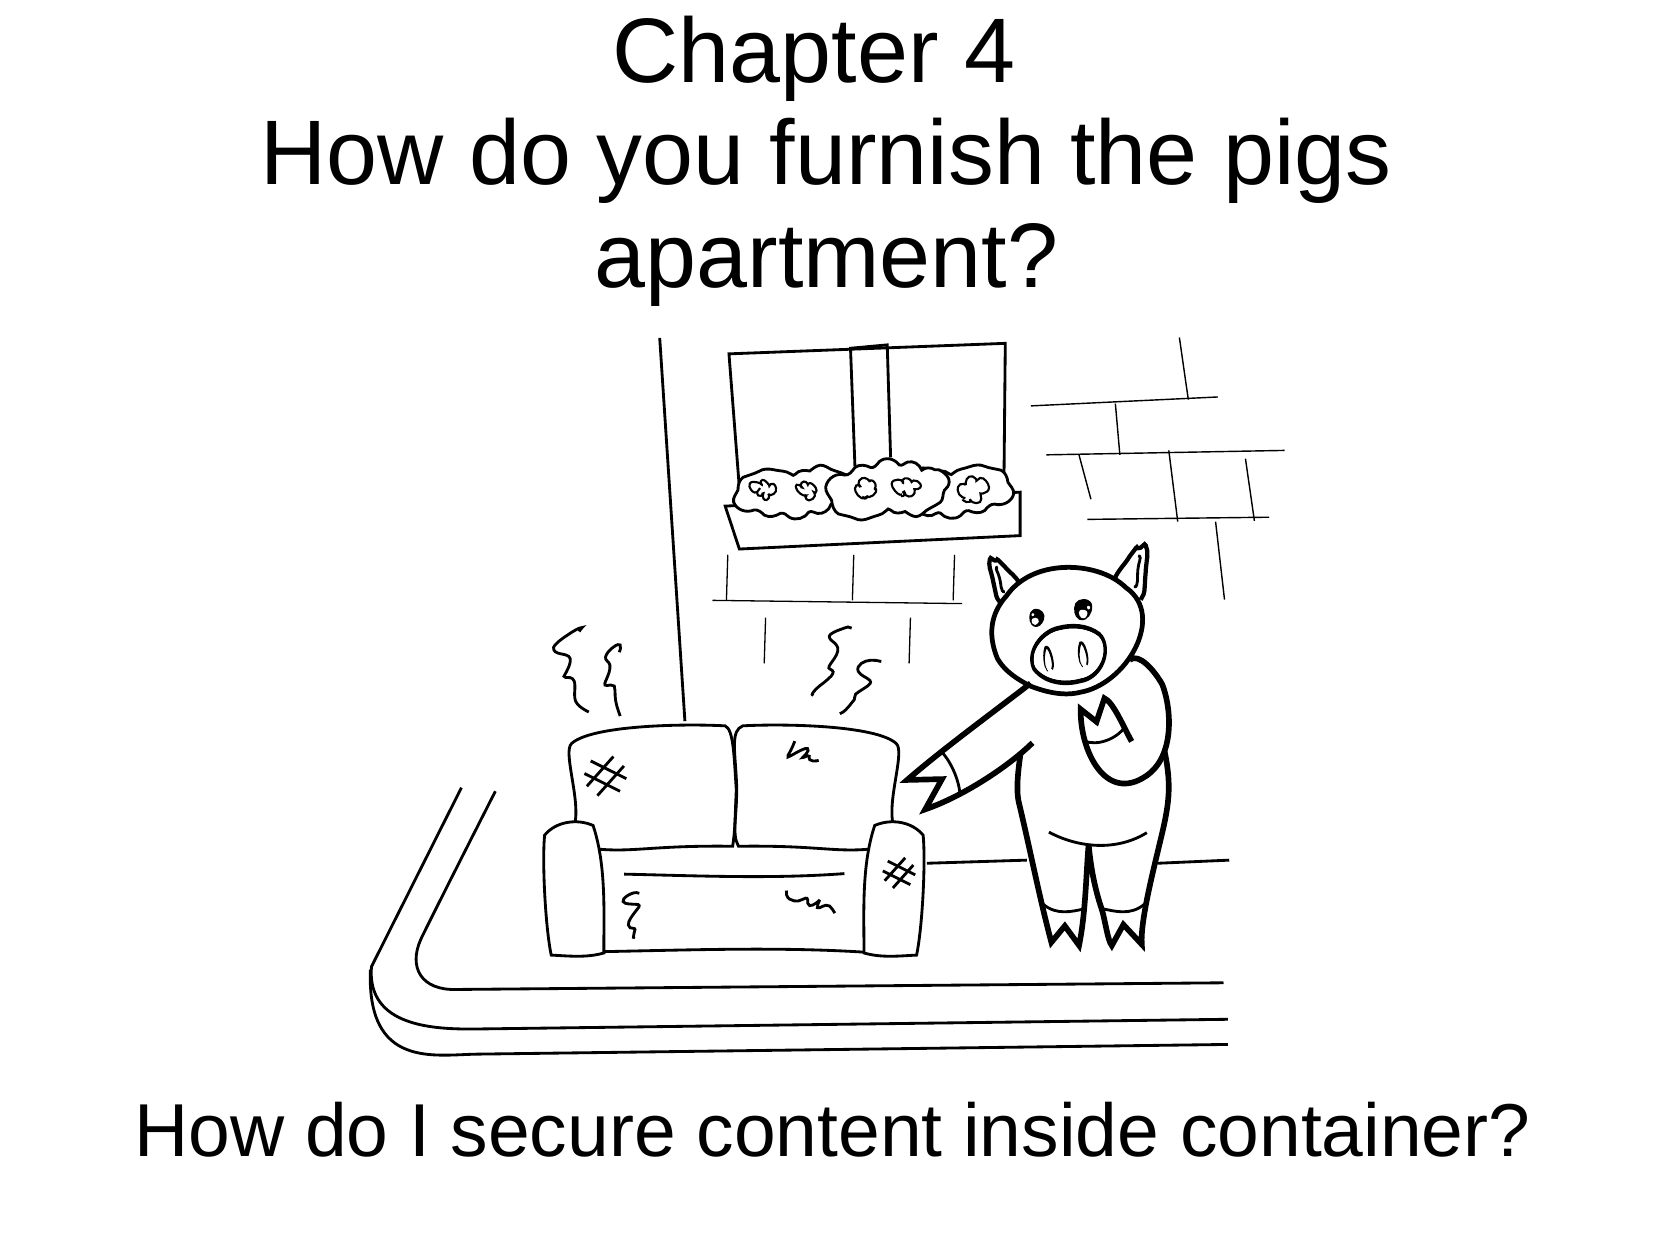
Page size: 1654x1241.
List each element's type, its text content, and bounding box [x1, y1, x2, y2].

title Chapter 4 How do you furnish the pigs apartment? [82, 0, 1571, 307]
picture [368, 337, 1285, 1057]
text_box How do I secure content inside container? [119, 1081, 1635, 1241]
